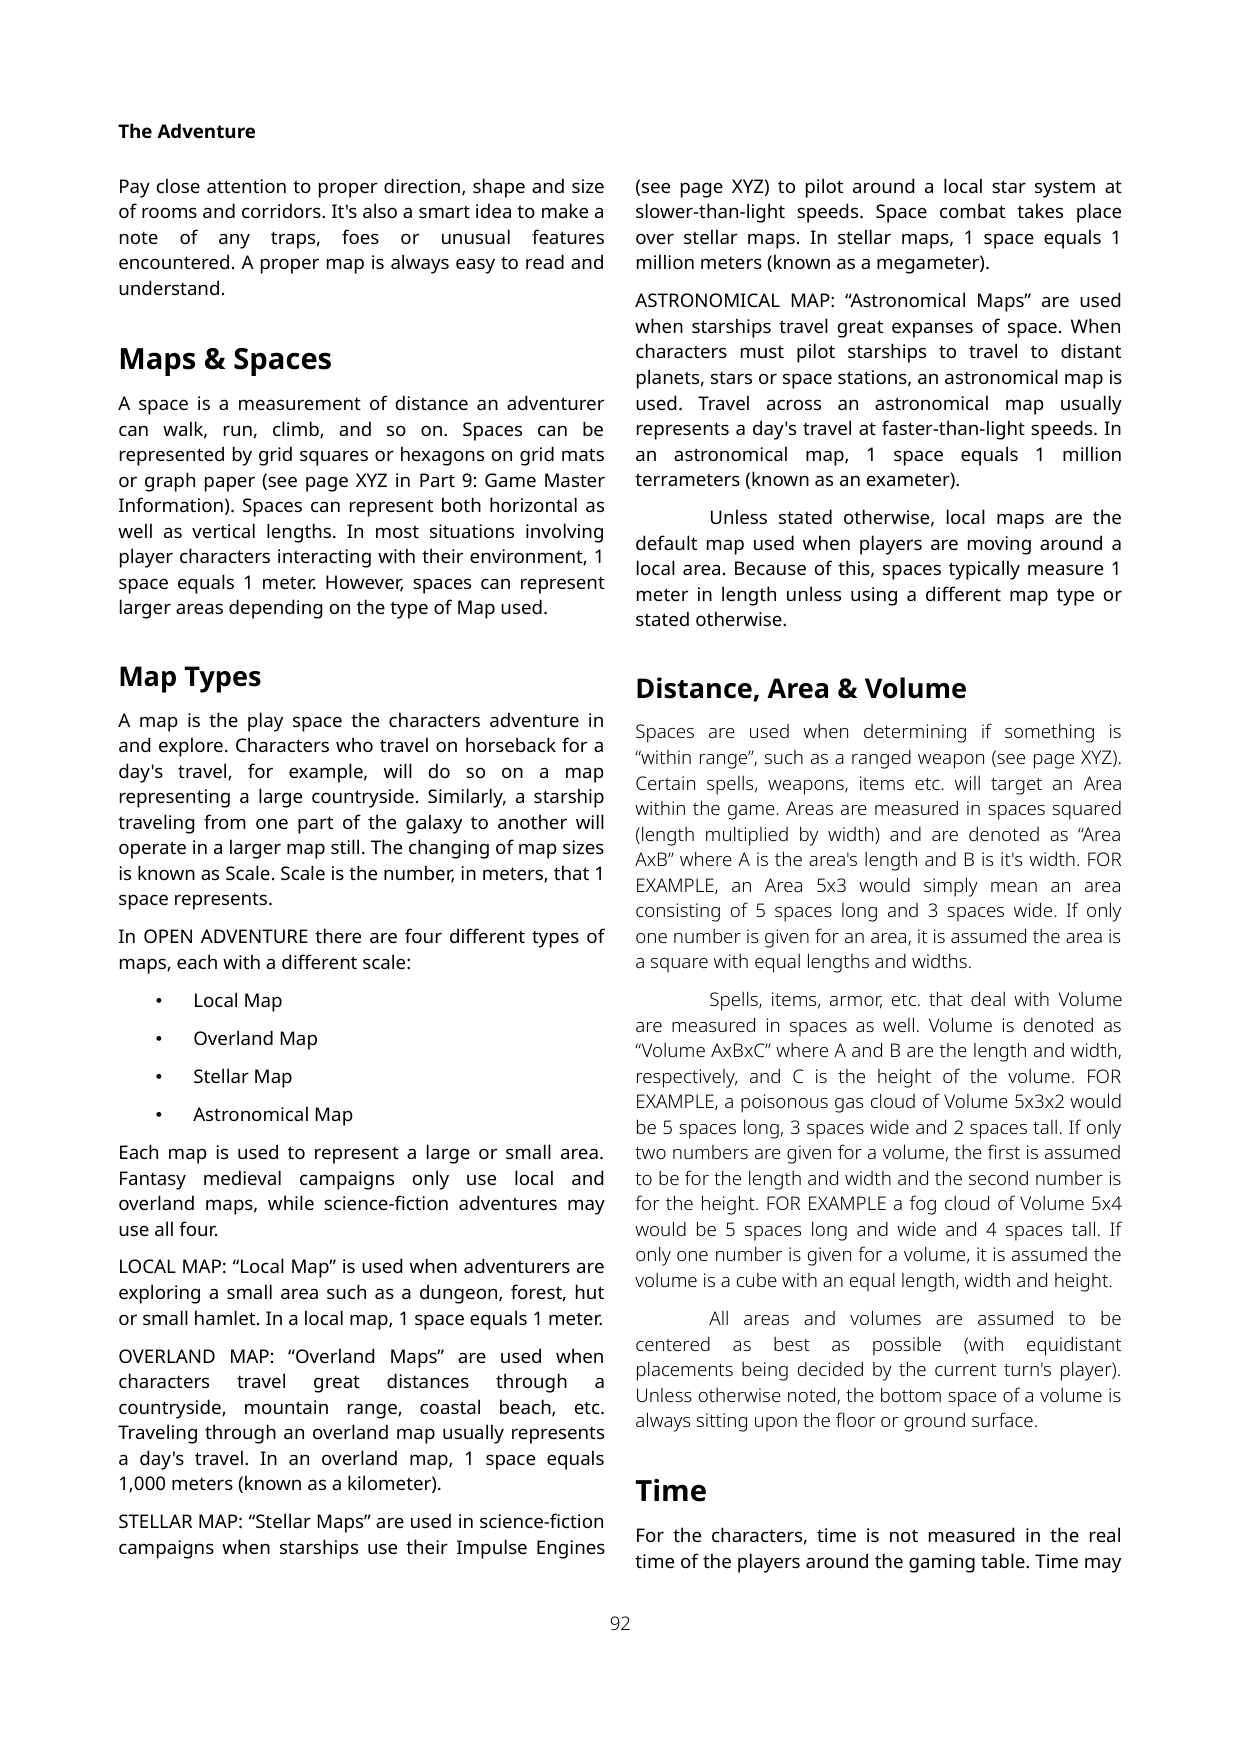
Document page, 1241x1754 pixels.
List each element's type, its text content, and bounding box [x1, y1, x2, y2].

text Pay close attention to proper direction, shape and size of rooms and corridors. It's also a smart idea to make a note of any traps, foes or unusual features encountered. A proper map is always easy to read and understand. [118, 173, 605, 301]
text OVERLAND MAP: “Overland Maps” are used when characters travel great distances through a countryside, mountain range, coastal beach, etc. Traveling through an overland map usually represents a day's travel. In an overland map, 1 space equals 1,000 meters (known as a kilometer). [118, 1343, 605, 1496]
subtitle Map Types [118, 658, 605, 694]
list Overland Map [156, 1025, 605, 1051]
text (see page XYZ) to pilot around a local star system at slower-than-light speeds. Space combat takes place over stellar maps. In stellar maps, 1 space equals 1 million meters (known as a megameter). [635, 173, 1122, 275]
text Spaces are used when determining if something is “within range”, such as a ranged weapon (see page XYZ). Certain spells, weapons, items etc. will target an Area within the game. Areas are measured in spaces squared (length multiplied by width) and are denoted as “Area AxB” where A is the area's length and B is it's width. FOR EXAMPLE, an Area 5x3 would simply mean an area consisting of 5 spaces long and 3 spaces wide. If only one number is given for an area, it is assumed the area is a square with equal lengths and widths. [635, 719, 1122, 974]
text All areas and volumes are assumed to be centered as best as possible (with equidistant placements being decided by the current turn's player). Unless otherwise noted, the bottom space of a volume is always sitting upon the floor or ground surface. [635, 1305, 1122, 1433]
text A space is a measurement of distance an adventurer can walk, run, climb, and so on. Spaces can be represented by grid squares or hexagons on grid mats or graph paper (see page XYZ in Part 9: Game Master Information). Spaces can represent both horizontal as well as vertical lengths. In most situations involving player characters interacting with their environment, 1 space equals 1 meter. However, spaces can represent larger areas depending on the type of Map used. [118, 390, 605, 620]
text ASTRONOMICAL MAP: “Astronomical Maps” are used when starships travel great expanses of space. When characters must pilot starships to travel to distant planets, stars or space stations, an astronomical map is used. Travel across an astronomical map usually represents a day's travel at faster-than-light speeds. In an astronomical map, 1 space equals 1 million terrameters (known as an exameter). [635, 288, 1122, 492]
text Unless stated otherwise, local maps are the default map used when players are moving around a local area. Because of this, spaces typically measure 1 meter in length unless using a different map type or stated otherwise. [635, 504, 1122, 632]
text In OPEN ADVENTURE there are four different types of maps, each with a different scale: [118, 924, 605, 975]
text STELLAR MAP: “Stellar Maps” are used in science-fiction campaigns when starships use their Impulse Engines [118, 1508, 605, 1559]
list Stellar Map [156, 1063, 605, 1089]
text Each map is used to represent a large or small area. Fantasy medieval campaigns only use local and overland maps, while science-fiction adventures may use all four. [118, 1139, 605, 1241]
subtitle Distance, Area & Volume [635, 669, 1122, 706]
list Local Map [156, 987, 605, 1013]
subtitle Maps & Spaces [118, 338, 605, 378]
text For the characters, time is not measured in the real time of the players around the gaming table. Time may [635, 1523, 1122, 1574]
subtitle Time [635, 1470, 1122, 1510]
text Spells, items, armor, etc. that deal with Volume are measured in spaces as well. Volume is denoted as “Volume AxBxC” where A and B are the length and width, respectively, and C is the height of the volume. FOR EXAMPLE, a poisonous gas cloud of Volume 5x3x2 would be 5 spaces long, 3 spaces wide and 2 spaces tall. If only two numbers are given for a volume, the first is assumed to be for the length and width and the second number is for the height. FOR EXAMPLE a fog cloud of Volume 5x4 would be 5 spaces long and wide and 4 spaces tall. If only one number is given for a volume, it is assumed the volume is a cube with an equal length, width and height. [635, 987, 1122, 1293]
text A map is the play space the characters adventure in and explore. Characters who travel on horseback for a day's travel, for example, will do so on a map representing a large countryside. Similarly, a starship traveling from one part of the galaxy to another will operate in a larger map still. The changing of map sizes is known as Scale. Scale is the number, in meters, that 1 space represents. [118, 707, 605, 911]
text LOCAL MAP: “Local Map” is used when adventurers are exploring a small area such as a dungeon, forest, hut or small hamlet. In a local map, 1 space equals 1 meter. [118, 1254, 605, 1330]
list Astronomical Map [156, 1101, 605, 1127]
